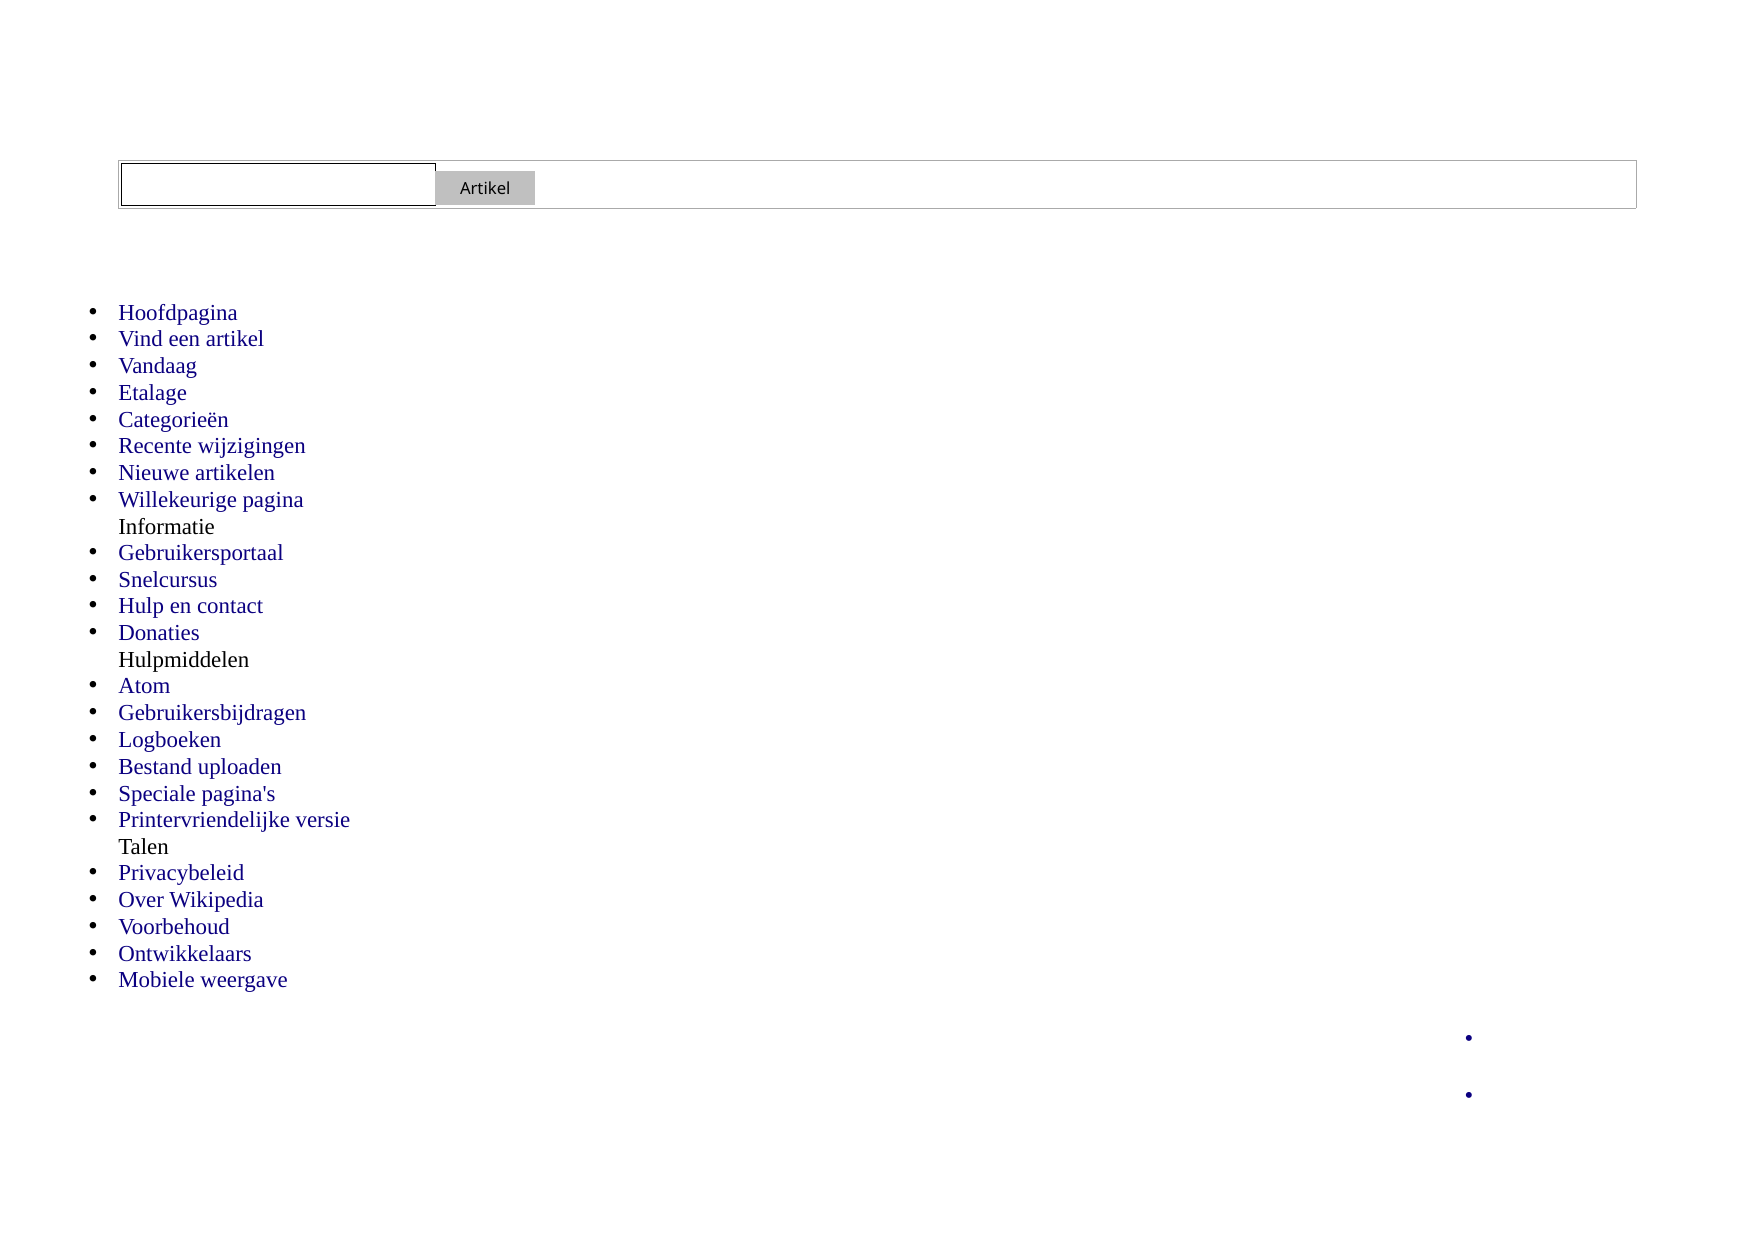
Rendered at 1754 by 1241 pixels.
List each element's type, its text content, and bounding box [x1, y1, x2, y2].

list Voorbehoud [118, 913, 1636, 940]
list Willekeurige pagina [118, 486, 1636, 513]
list Categorieën [118, 406, 1636, 432]
list Hoofdpagina [118, 298, 1636, 325]
subtitle Informatie [118, 513, 1636, 539]
list Atom [118, 672, 1636, 699]
list Ontwikkelaars [118, 940, 1636, 967]
list Vandaag [118, 352, 1636, 379]
list Printervriendelijke versie [118, 806, 1636, 833]
list Bestand uploaden [118, 753, 1636, 779]
list Privacybeleid [118, 859, 1636, 886]
list Nieuwe artikelen [118, 459, 1636, 486]
subtitle Talen [118, 833, 1636, 867]
list Mobiele weergave [118, 967, 1636, 993]
list Logboeken [118, 726, 1636, 753]
list Speciale pagina's [118, 779, 1636, 806]
subtitle Hulpmiddelen [118, 646, 1636, 672]
list Vind een artikel [118, 325, 1636, 352]
list Etalage [118, 379, 1636, 406]
list Over Wikipedia [118, 886, 1636, 913]
list Snelcursus [118, 566, 1636, 593]
list Donaties [118, 619, 1636, 646]
list Recente wijzigingen [118, 432, 1636, 459]
list Gebruikersportaal [118, 539, 1636, 566]
list Hulp en contact [118, 593, 1636, 619]
list Gebruikersbijdragen [118, 699, 1636, 726]
